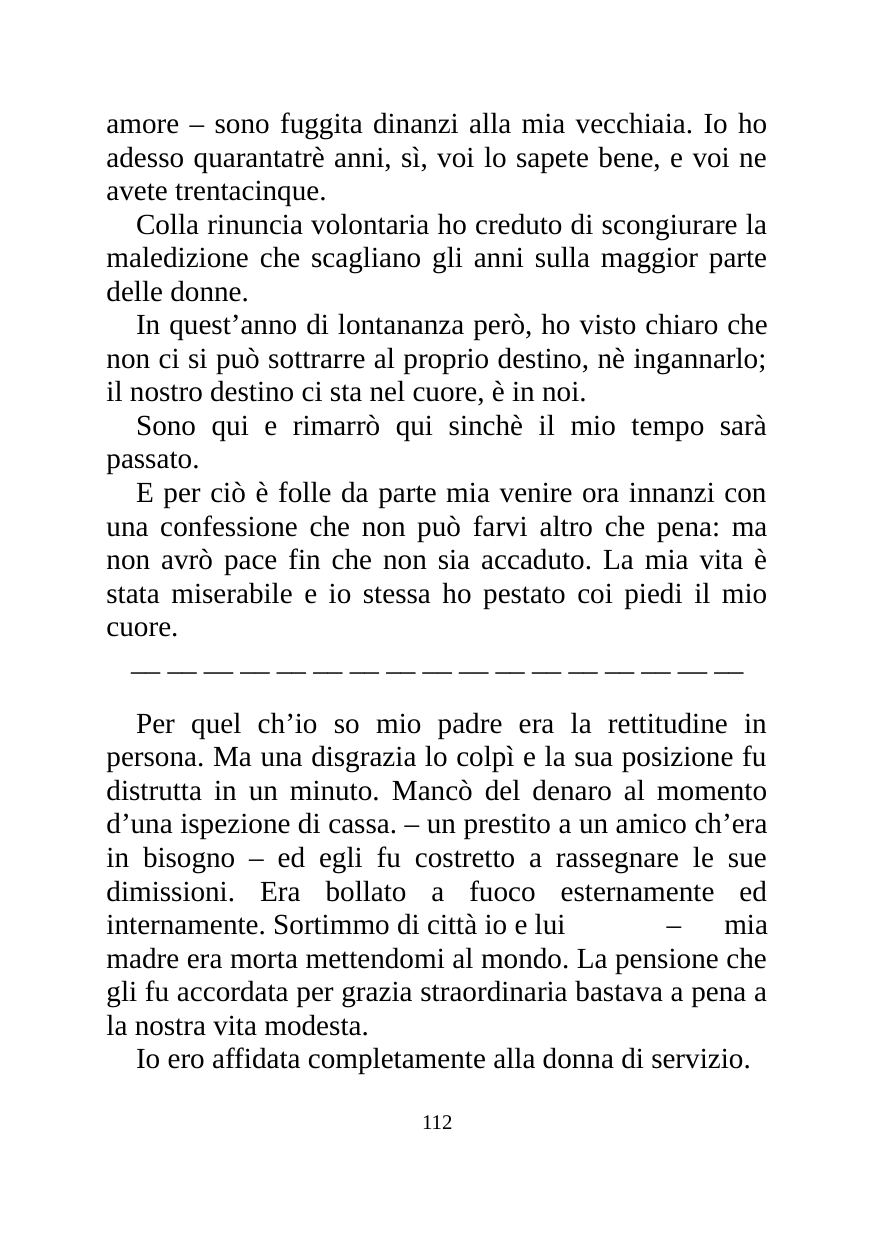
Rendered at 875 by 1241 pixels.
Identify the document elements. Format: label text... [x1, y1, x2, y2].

text Io ero affidata completamente alla donna di servizio. [106, 1041, 768, 1075]
text Sono qui e rimarrò qui sinchè il mio tempo sarà passato. [106, 408, 768, 475]
text __ __ __ __ __ __ __ __ __ __ __ __ __ __ __ __ __ [106, 643, 768, 676]
text Colla rinuncia volontaria ho creduto di scongiurare la maledizione che scagliano gli anni sulla maggior parte delle donne. [106, 207, 768, 307]
text In quest’anno di lontananza però, ho visto chiaro che non ci si può sottrarre al proprio destino, nè ingannarlo; il nostro destino ci sta nel cuore, è in noi. [106, 307, 768, 408]
text E per ciò è folle da parte mia venire ora innanzi con una confessione che non può farvi altro che pena: ma non avrò pace fin che non sia accaduto. La mia vita è stata miserabile e io stessa ho pestato coi piedi il mio cuore. [106, 475, 768, 643]
text amore – sono fuggita dinanzi alla mia vecchiaia. Io ho adesso quarantatrè anni, sì, voi lo sapete bene, e voi ne avete trentacinque. [106, 106, 768, 207]
text Per quel ch’io so mio padre era la rettitudine in persona. Ma una disgrazia lo colpì e la sua posizione fu distrutta in un minuto. Mancò del denaro al momento d’una ispezione di cassa. – un prestito a un amico ch’era in bisogno – ed egli fu costretto a rassegnare le sue dimissioni. Era bollato a fuoco esternamente ed internamente. Sortimmo di città io e lui – mia madre era morta mettendomi al mondo. La pensione che gli fu accordata per grazia straordinaria bastava a pena a la nostra vita modesta. [106, 706, 768, 1041]
